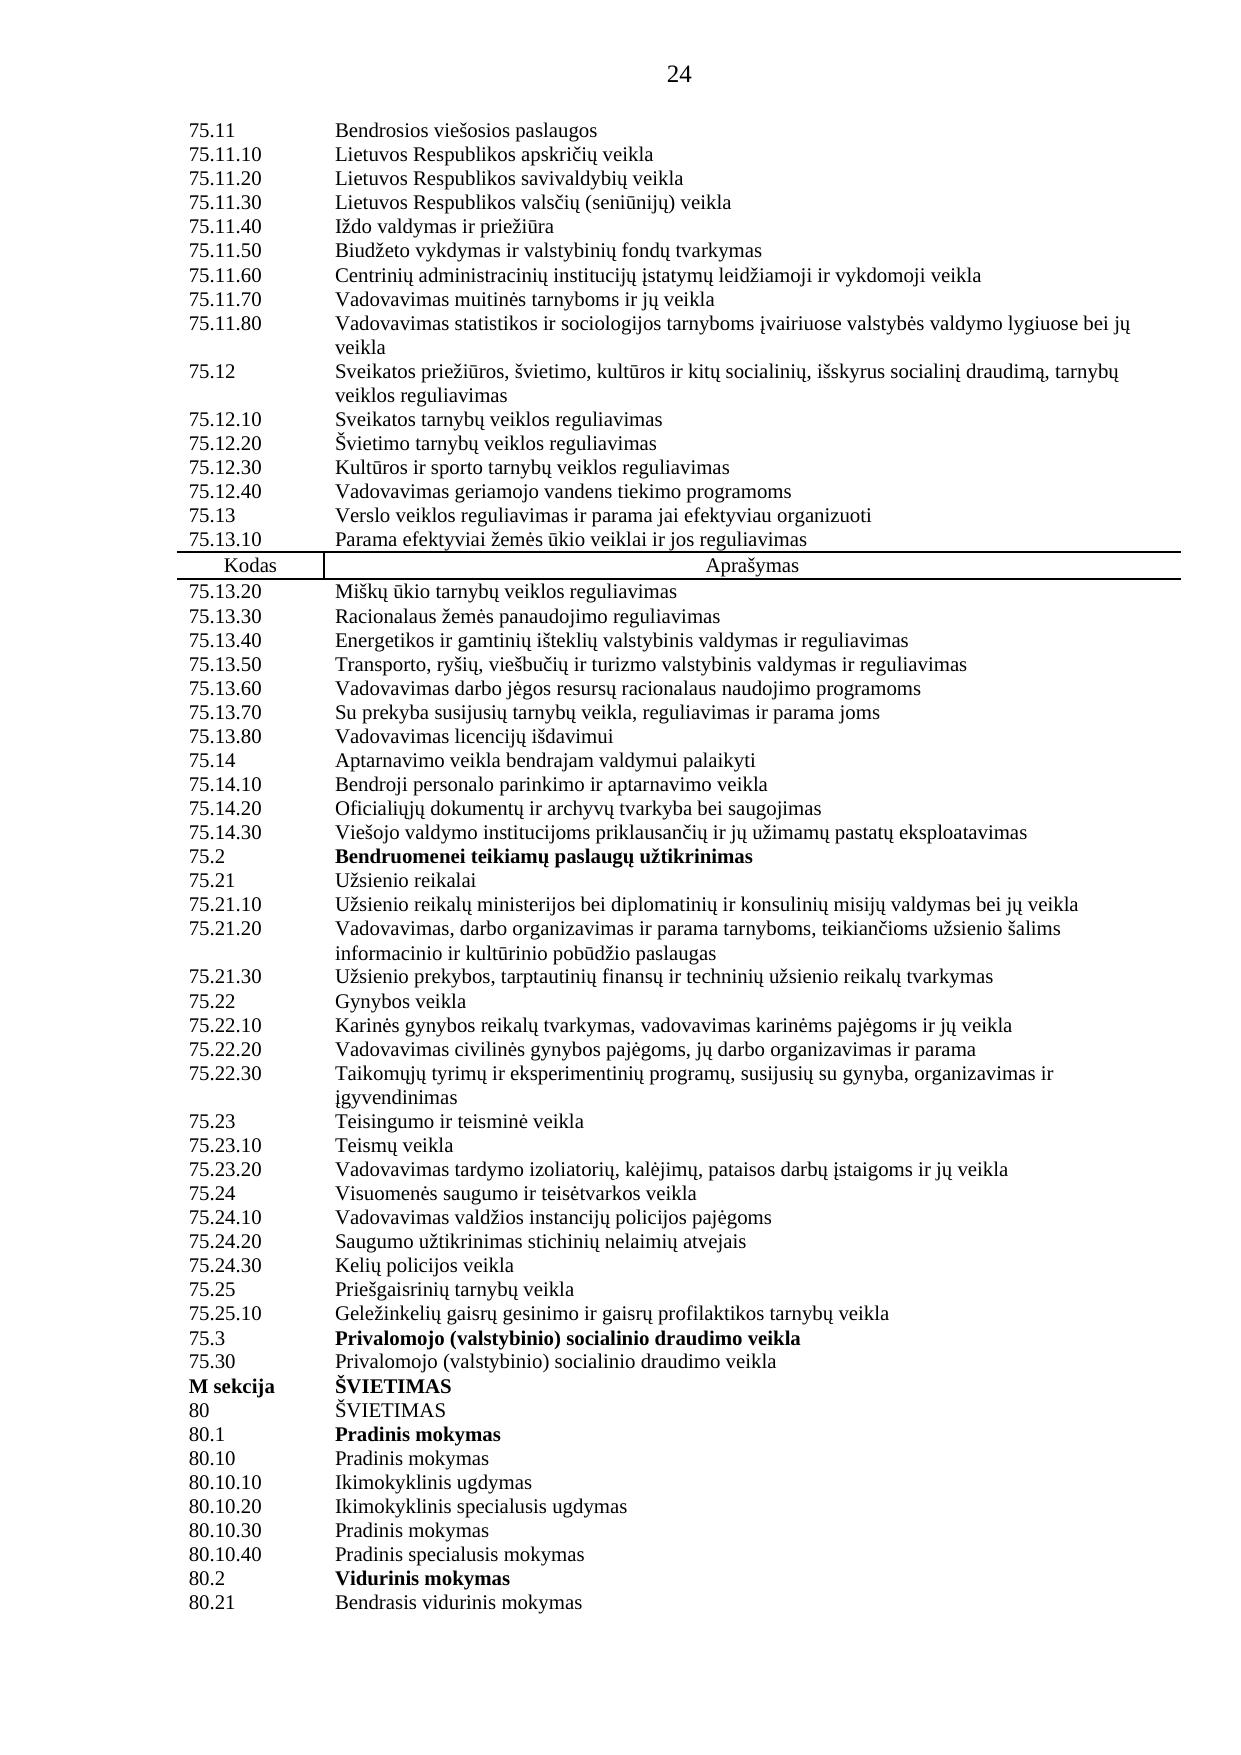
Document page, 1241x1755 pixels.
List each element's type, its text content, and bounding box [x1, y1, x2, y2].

table_cell Viešojo valdymo institucijoms priklausančių ir jų užimamų pastatų eksploatavimas [324, 820, 1181, 844]
table_cell 75.12.20 [177, 431, 323, 455]
table_cell 80.2 [177, 1566, 323, 1590]
table_cell Užsienio prekybos, tarptautinių finansų ir techninių užsienio reikalų tvarkymas [324, 965, 1181, 988]
table_cell Vadovavimas tardymo izoliatorių, kalėjimų, pataisos darbų įstaigoms ir jų veikla [324, 1157, 1181, 1181]
table_cell Aptarnavimo veikla bendrajam valdymui palaikyti [324, 748, 1181, 772]
table_cell Racionalaus žemės panaudojimo reguliavimas [324, 604, 1181, 628]
table_cell 75.13 [177, 503, 323, 527]
table_cell Geležinkelių gaisrų gesinimo ir gaisrų profilaktikos tarnybų veikla [324, 1301, 1181, 1325]
table_cell 75.21 [177, 868, 323, 892]
table_cell Centrinių administracinių institucijų įstatymų leidžiamoji ir vykdomoji veikla [324, 263, 1181, 287]
table_cell Privalomojo (valstybinio) socialinio draudimo veikla [324, 1325, 1181, 1349]
table_cell 75.13.70 [177, 700, 323, 724]
table_cell 75.11.70 [177, 287, 323, 311]
table_cell Bendruomenei teikiamų paslaugų užtikrinimas [324, 844, 1181, 868]
table_cell 75.12.30 [177, 455, 323, 479]
table_cell 75.11.80 [177, 311, 323, 359]
table_cell 75.22 [177, 989, 323, 1013]
table_cell 80.10.10 [177, 1470, 323, 1494]
table_cell 75.3 [177, 1325, 323, 1349]
table_cell Švietimo tarnybų veiklos reguliavimas [324, 431, 1181, 455]
table_cell 80.10 [177, 1446, 323, 1470]
table_cell 80.10.20 [177, 1494, 323, 1518]
table_cell 75.25 [177, 1277, 323, 1301]
table_cell 75.11.60 [177, 263, 323, 287]
table_cell 75.24.30 [177, 1253, 323, 1277]
table_cell Vadovavimas muitinės tarnyboms ir jų veikla [324, 287, 1181, 311]
table_cell Su prekyba susijusių tarnybų veikla, reguliavimas ir parama joms [324, 700, 1181, 724]
table_cell Miškų ūkio tarnybų veiklos reguliavimas [324, 580, 1181, 603]
table_cell 75.13.10 [177, 527, 323, 551]
table_cell Verslo veiklos reguliavimas ir parama jai efektyviau organizuoti [324, 503, 1181, 527]
table_cell Lietuvos Respublikos valsčių (seniūnijų) veikla [324, 190, 1181, 214]
table_cell Transporto, ryšių, viešbučių ir turizmo valstybinis valdymas ir reguliavimas [324, 652, 1181, 676]
table_cell 75.13.20 [177, 580, 323, 603]
table_cell 80.1 [177, 1422, 323, 1446]
table_cell Bendrosios viešosios paslaugos [324, 118, 1181, 142]
table_cell Iždo valdymas ir priežiūra [324, 214, 1181, 238]
table_cell 75.23.20 [177, 1157, 323, 1181]
table_cell ŠVIETIMAS [324, 1398, 1181, 1422]
table_cell Pradinis mokymas [324, 1518, 1181, 1542]
table_cell 75.13.80 [177, 724, 323, 748]
table_cell 80 [177, 1398, 323, 1422]
table_cell 75.22.30 [177, 1061, 323, 1109]
table_cell Vadovavimas statistikos ir sociologijos tarnyboms įvairiuose valstybės valdymo lygiuose bei jų veikla [324, 311, 1181, 359]
table_cell 75.11.30 [177, 190, 323, 214]
table_cell Kultūros ir sporto tarnybų veiklos reguliavimas [324, 455, 1181, 479]
table_cell Vadovavimas civilinės gynybos pajėgoms, jų darbo organizavimas ir parama [324, 1037, 1181, 1061]
table_cell 75.11 [177, 118, 323, 142]
table_cell 75.13.30 [177, 604, 323, 628]
table_cell Užsienio reikalai [324, 868, 1181, 892]
table_cell 75.24.10 [177, 1205, 323, 1229]
table_cell Pradinis specialusis mokymas [324, 1542, 1181, 1566]
table_cell ŠVIETIMAS [324, 1374, 1181, 1398]
table_cell 75.14.30 [177, 820, 323, 844]
table_cell Privalomojo (valstybinio) socialinio draudimo veikla [324, 1350, 1181, 1373]
table_cell Oficialiųjų dokumentų ir archyvų tvarkyba bei saugojimas [324, 796, 1181, 820]
table_cell 75.24 [177, 1181, 323, 1205]
table_cell Vadovavimas licencijų išdavimui [324, 724, 1181, 748]
table_cell Pradinis mokymas [324, 1422, 1181, 1446]
table_cell Vidurinis mokymas [324, 1566, 1181, 1590]
table_cell Vadovavimas valdžios instancijų policijos pajėgoms [324, 1205, 1181, 1229]
table_cell 75.11.10 [177, 142, 323, 166]
table_cell Bendroji personalo parinkimo ir aptarnavimo veikla [324, 772, 1181, 796]
table_cell Pradinis mokymas [324, 1446, 1181, 1470]
table_cell Biudžeto vykdymas ir valstybinių fondų tvarkymas [324, 239, 1181, 262]
table_cell Sveikatos tarnybų veiklos reguliavimas [324, 407, 1181, 431]
table_cell 75.14.10 [177, 772, 323, 796]
table_cell 80.10.30 [177, 1518, 323, 1542]
table_cell 75.12.40 [177, 479, 323, 503]
table_cell 75.30 [177, 1350, 323, 1373]
table_cell Energetikos ir gamtinių išteklių valstybinis valdymas ir reguliavimas [324, 628, 1181, 652]
table_cell 75.11.20 [177, 166, 323, 190]
table_cell Sveikatos priežiūros, švietimo, kultūros ir kitų socialinių, išskyrus socialinį draudimą, tarnybų veiklos reguliavimas [324, 359, 1181, 407]
table_cell Ikimokyklinis specialusis ugdymas [324, 1494, 1181, 1518]
table_cell 75.23.10 [177, 1133, 323, 1157]
table_cell 75.14.20 [177, 796, 323, 820]
table_cell 75.23 [177, 1109, 323, 1133]
table_cell 75.12 [177, 359, 323, 407]
table_cell Gynybos veikla [324, 989, 1181, 1013]
table_cell Kelių policijos veikla [324, 1253, 1181, 1277]
table_cell Taikomųjų tyrimų ir eksperimentinių programų, susijusių su gynyba, organizavimas ir įgyvendinimas [324, 1061, 1181, 1109]
table_cell Visuomenės saugumo ir teisėtvarkos veikla [324, 1181, 1181, 1205]
table_cell Ikimokyklinis ugdymas [324, 1470, 1181, 1494]
table_cell 75.11.50 [177, 239, 323, 262]
table_cell 75.22.10 [177, 1013, 323, 1037]
table_cell 75.13.60 [177, 676, 323, 700]
table_cell 75.21.20 [177, 916, 323, 964]
table_cell 75.24.20 [177, 1229, 323, 1253]
table_cell 75.13.40 [177, 628, 323, 652]
table_cell Teisingumo ir teisminė veikla [324, 1109, 1181, 1133]
table_cell Kodas [177, 553, 323, 577]
table_cell Vadovavimas darbo jėgos resursų racionalaus naudojimo programoms [324, 676, 1181, 700]
table_cell Užsienio reikalų ministerijos bei diplomatinių ir konsulinių misijų valdymas bei jų veikla [324, 892, 1181, 916]
table_cell Karinės gynybos reikalų tvarkymas, vadovavimas karinėms pajėgoms ir jų veikla [324, 1013, 1181, 1037]
table_cell M sekcija [177, 1374, 323, 1398]
table_cell 80.21 [177, 1590, 323, 1614]
table_cell 75.22.20 [177, 1037, 323, 1061]
table_cell 75.12.10 [177, 407, 323, 431]
table_cell Parama efektyviai žemės ūkio veiklai ir jos reguliavimas [324, 527, 1181, 551]
table_cell Lietuvos Respublikos savivaldybių veikla [324, 166, 1181, 190]
table_cell 75.14 [177, 748, 323, 772]
table_cell Vadovavimas, darbo organizavimas ir parama tarnyboms, teikiančioms užsienio šalims informacinio ir kultūrinio pobūdžio paslaugas [324, 916, 1181, 964]
table_cell 75.2 [177, 844, 323, 868]
table_cell 75.25.10 [177, 1301, 323, 1325]
table_cell 75.21.10 [177, 892, 323, 916]
table_cell Saugumo užtikrinimas stichinių nelaimių atvejais [324, 1229, 1181, 1253]
table_cell Vadovavimas geriamojo vandens tiekimo programoms [324, 479, 1181, 503]
table_cell 80.10.40 [177, 1542, 323, 1566]
table_cell Lietuvos Respublikos apskričių veikla [324, 142, 1181, 166]
table_cell Teismų veikla [324, 1133, 1181, 1157]
table_cell 75.13.50 [177, 652, 323, 676]
table_cell Aprašymas [325, 553, 1181, 577]
table_cell 75.11.40 [177, 214, 323, 238]
table_cell Priešgaisrinių tarnybų veikla [324, 1277, 1181, 1301]
table_cell 75.21.30 [177, 965, 323, 988]
table_cell Bendrasis vidurinis mokymas [324, 1590, 1181, 1614]
